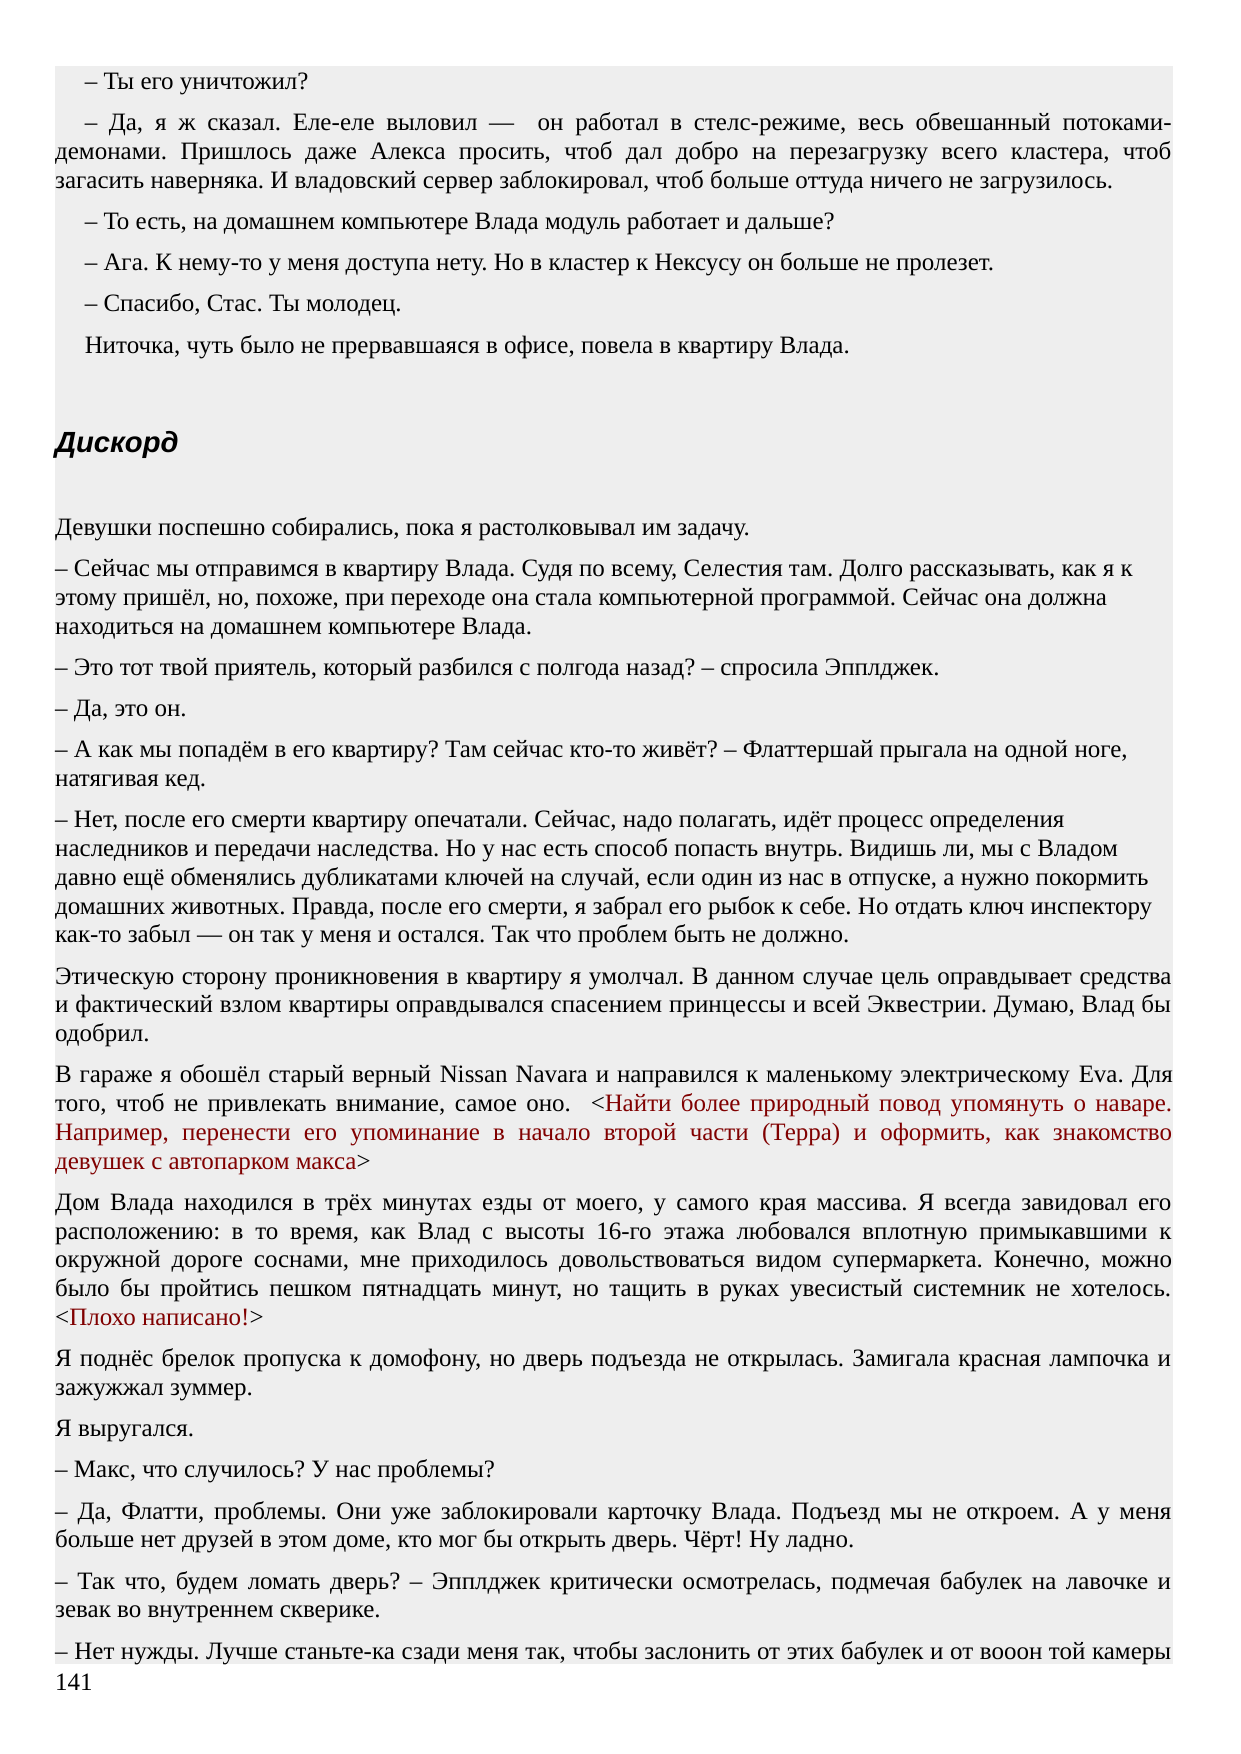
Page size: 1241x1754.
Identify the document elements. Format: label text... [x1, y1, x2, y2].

text – А как мы попадём в его квартиру? Там сейчас кто-то живёт? – Флаттершай прыгала на одной ноге, натягивая кед. [55, 734, 1173, 792]
text – Нет, после его смерти квартиру опечатали. Сейчас, надо полагать, идёт процесс определения наследников и передачи наследства. Но у нас есть способ попасть внутрь. Видишь ли, мы с Владом давно ещё обменялись дубликатами ключей на случай, если один из нас в отпуске, а нужно покормить домашних животных. Правда, после его смерти, я забрал его рыбок к себе. Но отдать ключ инспектору как-то забыл — он так у меня и остался. Так что проблем быть не должно. [55, 804, 1173, 948]
text Я поднёс брелок пропуска к домофону, но дверь подъезда не открылась. Замигала красная лампочка и зажужжал зуммер. [55, 1343, 1173, 1401]
text Этическую сторону проникновения в квартиру я умолчал. В данном случае цель оправдывает средства и фактический взлом квартиры оправдывался спасением принцессы и всей Эквестрии. Думаю, Влад бы одобрил. [55, 961, 1173, 1047]
text – Да, Флатти, проблемы. Они уже заблокировали карточку Влада. Подъезд мы не откроем. А у меня больше нет друзей в этом доме, кто мог бы открыть дверь. Чёрт! Ну ладно. [55, 1496, 1173, 1553]
text – Так что, будем ломать дверь? – Эпплджек критически осмотрелась, подмечая бабулек на лавочке и зевак во внутреннем скверике. [55, 1566, 1173, 1623]
text – Ага. К нему-то у меня доступа нету. Но в кластер к Нексусу он больше не пролезет. [55, 247, 1173, 276]
text В гараже я обошёл старый верный Nissan Navara и направился к маленькому электрическому Eva. Для того, чтоб не привлекать внимание, самое оно. <Найти более природный повод упомянуть о наваре. Например, перенести его упоминание в начало второй части (Терра) и оформить, как знакомство девушек с автопарком макса> [55, 1059, 1173, 1174]
text – То есть, на домашнем компьютере Влада модуль работает и дальше? [55, 206, 1173, 235]
text Я выругался. [55, 1413, 1173, 1442]
text Ниточка, чуть было не прервавшаяся в офисе, повела в квартиру Влада. [55, 330, 1173, 358]
subtitle Дискорд [55, 425, 1173, 458]
text – Спасибо, Стас. Ты молодец. [55, 288, 1173, 317]
text Девушки поспешно собирались, пока я растолковывал им задачу. [55, 512, 1173, 541]
text – Сейчас мы отправимся в квартиру Влада. Судя по всему, Селестия там. Долго рассказывать, как я к этому пришёл, но, похоже, при переходе она стала компьютерной программой. Сейчас она должна находиться на домашнем компьютере Влада. [55, 553, 1173, 639]
text – Да, я ж сказал. Еле-еле выловил — он работал в стелс-режиме, весь обвешанный потоками-демонами. Пришлось даже Алекса просить, чтоб дал добро на перезагрузку всего кластера, чтоб загасить наверняка. И владовский сервер заблокировал, чтоб больше оттуда ничего не загрузилось. [55, 107, 1173, 193]
text – Да, это он. [55, 693, 1173, 722]
text – Ты его уничтожил? [55, 66, 1173, 95]
text – Это тот твой приятель, который разбился с полгода назад? – спросила Эпплджек. [55, 652, 1173, 681]
text – Макс, что случилось? У нас проблемы? [55, 1454, 1173, 1483]
text – Нет нужды. Лучше станьте-ка сзади меня так, чтобы заслонить от этих бабулек и от вооон той камеры [55, 1636, 1173, 1664]
text Дом Влада находился в трёх минутах езды от моего, у самого края массива. Я всегда завидовал его расположению: в то время, как Влад с высоты 16-го этажа любовался вплотную примыкавшими к окружной дороге соснами, мне приходилось довольствоваться видом супермаркета. Конечно, можно было бы пройтись пешком пятнадцать минут, но тащить в руках увесистый системник не хотелось. <Плохо написано!> [55, 1187, 1173, 1331]
